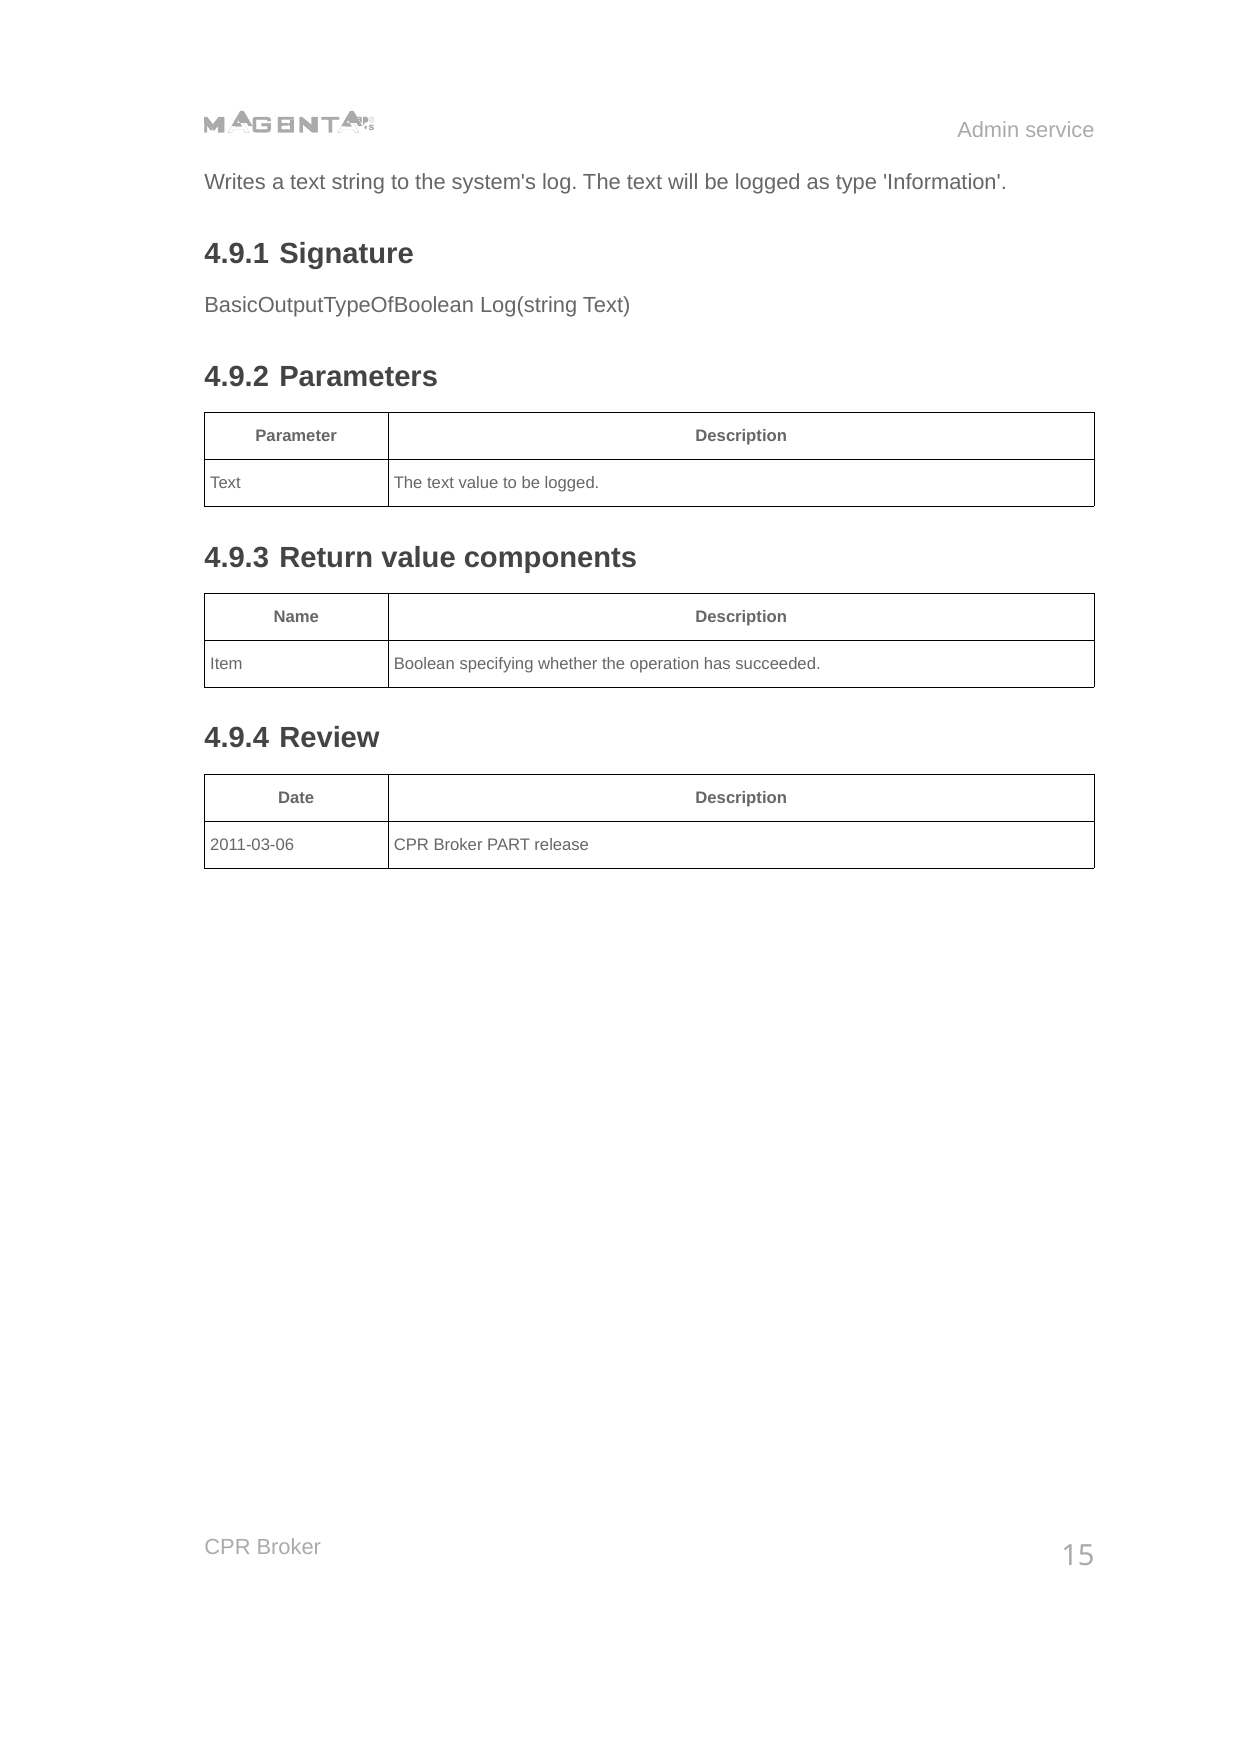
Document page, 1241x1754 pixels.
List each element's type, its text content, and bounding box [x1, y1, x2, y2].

subtitle Signature [204, 216, 1094, 275]
table_header Description [389, 413, 1094, 459]
table_header Name [205, 594, 388, 640]
table_cell The text value to be logged. [389, 460, 1094, 506]
table_cell Text [205, 460, 388, 506]
table_header Description [389, 594, 1094, 640]
subtitle Review [204, 701, 1094, 759]
table_cell Boolean specifying whether the operation has succeeded. [389, 641, 1094, 687]
table_header Date [205, 775, 388, 821]
table_cell CPR Broker PART release [389, 822, 1094, 867]
table_header Description [389, 775, 1094, 821]
subtitle Parameters [204, 339, 1094, 398]
table_header Parameter [205, 413, 388, 459]
table_cell Item [205, 641, 388, 687]
table_cell 2011-03-06 [205, 822, 388, 867]
text Writes a text string to the system's log. The text will be logged as type 'Information'. [204, 166, 1094, 196]
text BasicOutputTypeOfBoolean Log(string Text) [204, 289, 1094, 318]
subtitle Return value components [204, 520, 1094, 579]
